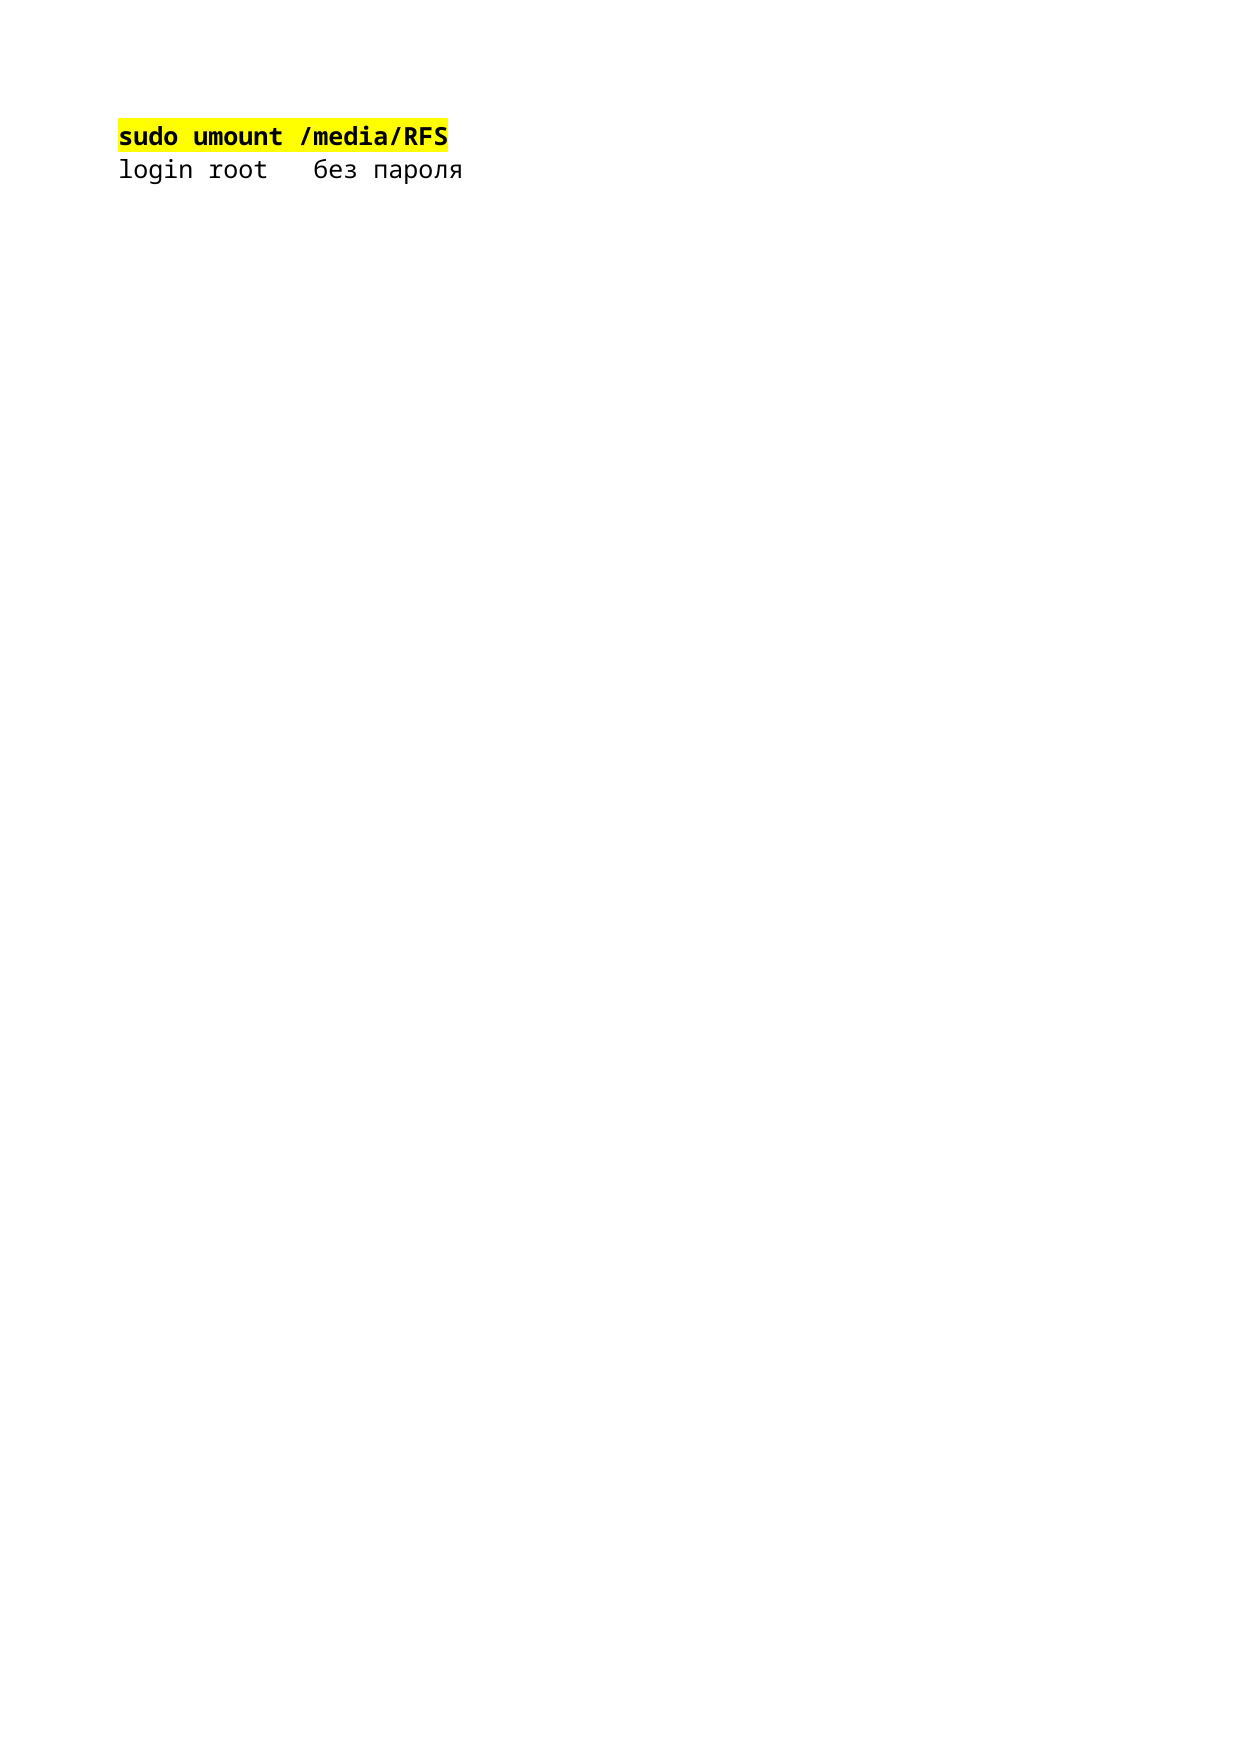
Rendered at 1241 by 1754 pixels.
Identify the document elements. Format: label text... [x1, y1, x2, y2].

text sudo umount /media/RFS [118, 118, 1122, 152]
text login root без пароля [118, 152, 1122, 186]
